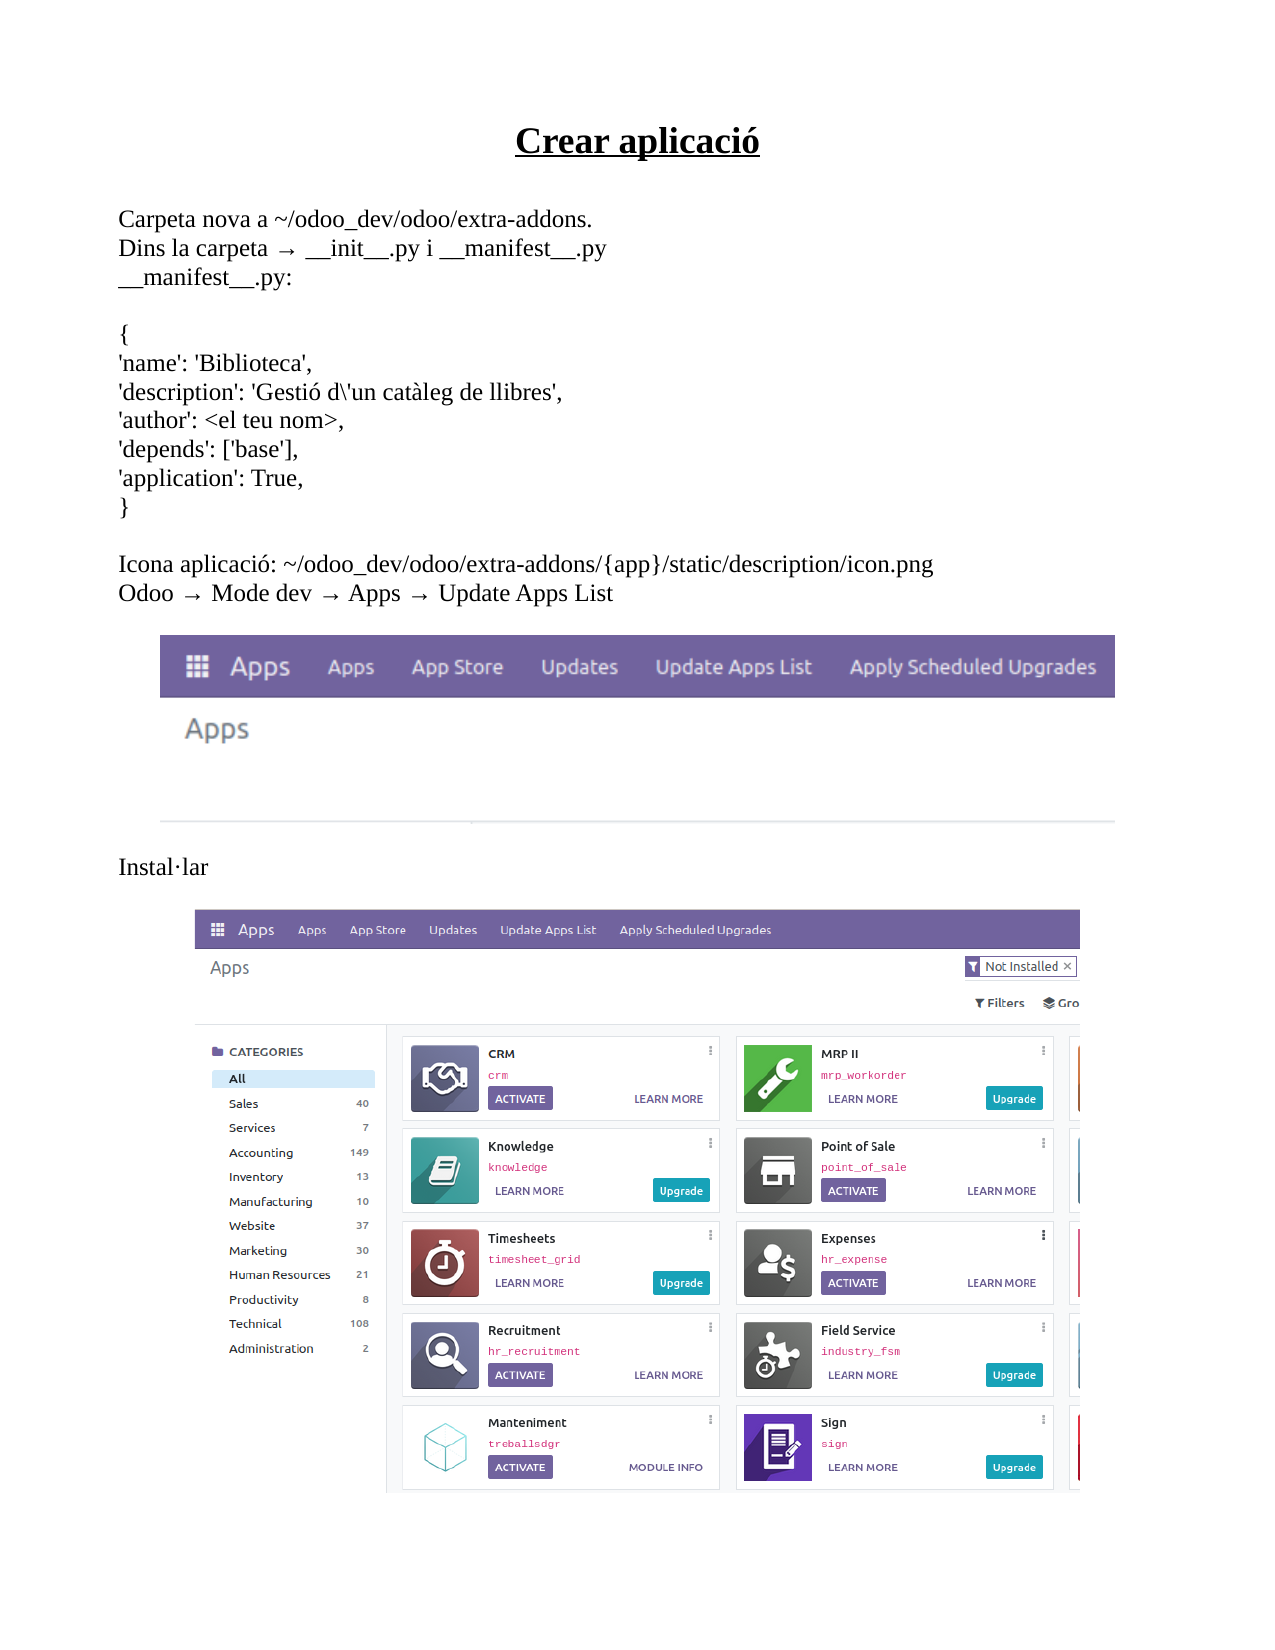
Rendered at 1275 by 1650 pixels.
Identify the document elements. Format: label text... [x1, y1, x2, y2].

text 'depends': ['base'], [118, 434, 1157, 463]
text } [118, 492, 1157, 521]
text 'description': 'Gestió d\'un catàleg de llibres', [118, 377, 1157, 406]
picture [194, 909, 1080, 1493]
text __manifest__.py: [118, 262, 1157, 291]
text 'name': 'Biblioteca', [118, 348, 1157, 377]
text Odoo → Mode dev → Apps → Update Apps List [118, 578, 1157, 607]
picture [160, 635, 1115, 824]
text 'application': True, [118, 463, 1157, 492]
text 'author': <el teu nom>, [118, 406, 1157, 434]
text Crear aplicació [118, 118, 1157, 161]
text Instal·lar [118, 852, 1157, 881]
text Icona aplicació: ~/odoo_dev/odoo/extra-addons/{app}/static/description/icon.png [118, 549, 1157, 578]
text Carpeta nova a ~/odoo_dev/odoo/extra-addons. [118, 204, 1157, 233]
text { [118, 319, 1157, 348]
text Dins la carpeta → __init__.py i __manifest__.py [118, 233, 1157, 262]
